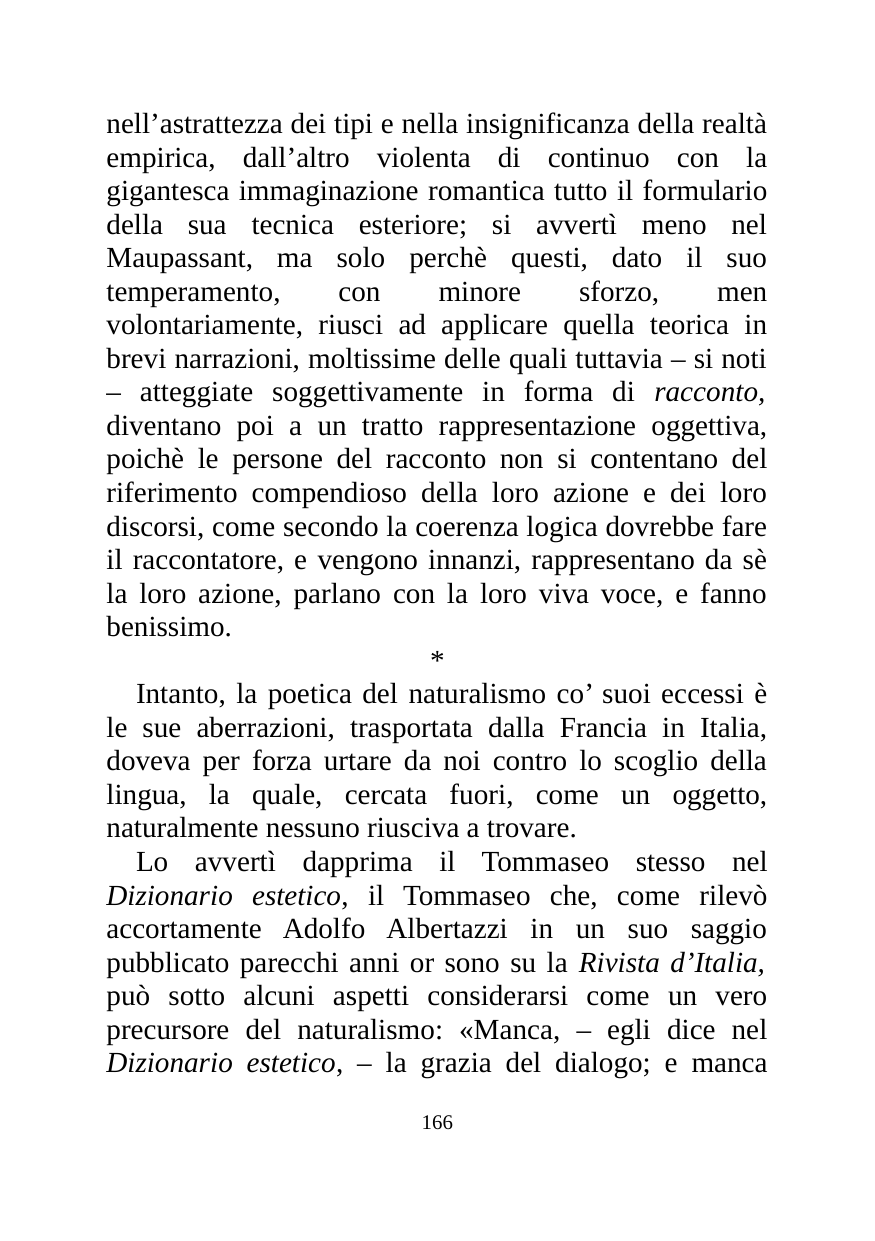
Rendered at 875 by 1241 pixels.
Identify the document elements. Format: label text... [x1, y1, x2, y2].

text nell’astrattezza dei tipi e nella insignificanza della realtà empirica, dall’altro violenta di continuo con la gigantesca immaginazione romantica tutto il formulario della sua tecnica esteriore; si avvertì meno nel Maupassant, ma solo perchè questi, dato il suo temperamento, con minore sforzo, men volontariamente, riusci ad applicare quella teorica in brevi narrazioni, moltissime delle quali tuttavia – si noti – atteggiate soggettivamente in forma di racconto, diventano poi a un tratto rappresentazione oggettiva, poichè le persone del racconto non si contentano del riferimento compendioso della loro azione e dei loro discorsi, come secondo la coerenza logica dovrebbe fare il raccontatore, e vengono innanzi, rappresentano da sè la loro azione, parlano con la loro viva voce, e fanno benissimo. [106, 106, 768, 643]
text * [106, 643, 768, 676]
text Intanto, la poetica del naturalismo co’ suoi eccessi è le sue aberrazioni, trasportata dalla Francia in Italia, doveva per forza urtare da noi contro lo scoglio della lingua, la quale, cercata fuori, come un oggetto, naturalmente nessuno riusciva a trovare. [106, 676, 768, 844]
text Lo avvertì dapprima il Tommaseo stesso nel Dizionario estetico, il Tommaseo che, come rilevò accortamente Adolfo Albertazzi in un suo saggio pubblicato parecchi anni or sono su la Rivista d’Italia, può sotto alcuni aspetti considerarsi come un vero precursore del naturalismo: «Manca, – egli dice nel Dizionario estetico, – la grazia del dialogo; e manca [106, 844, 768, 1079]
